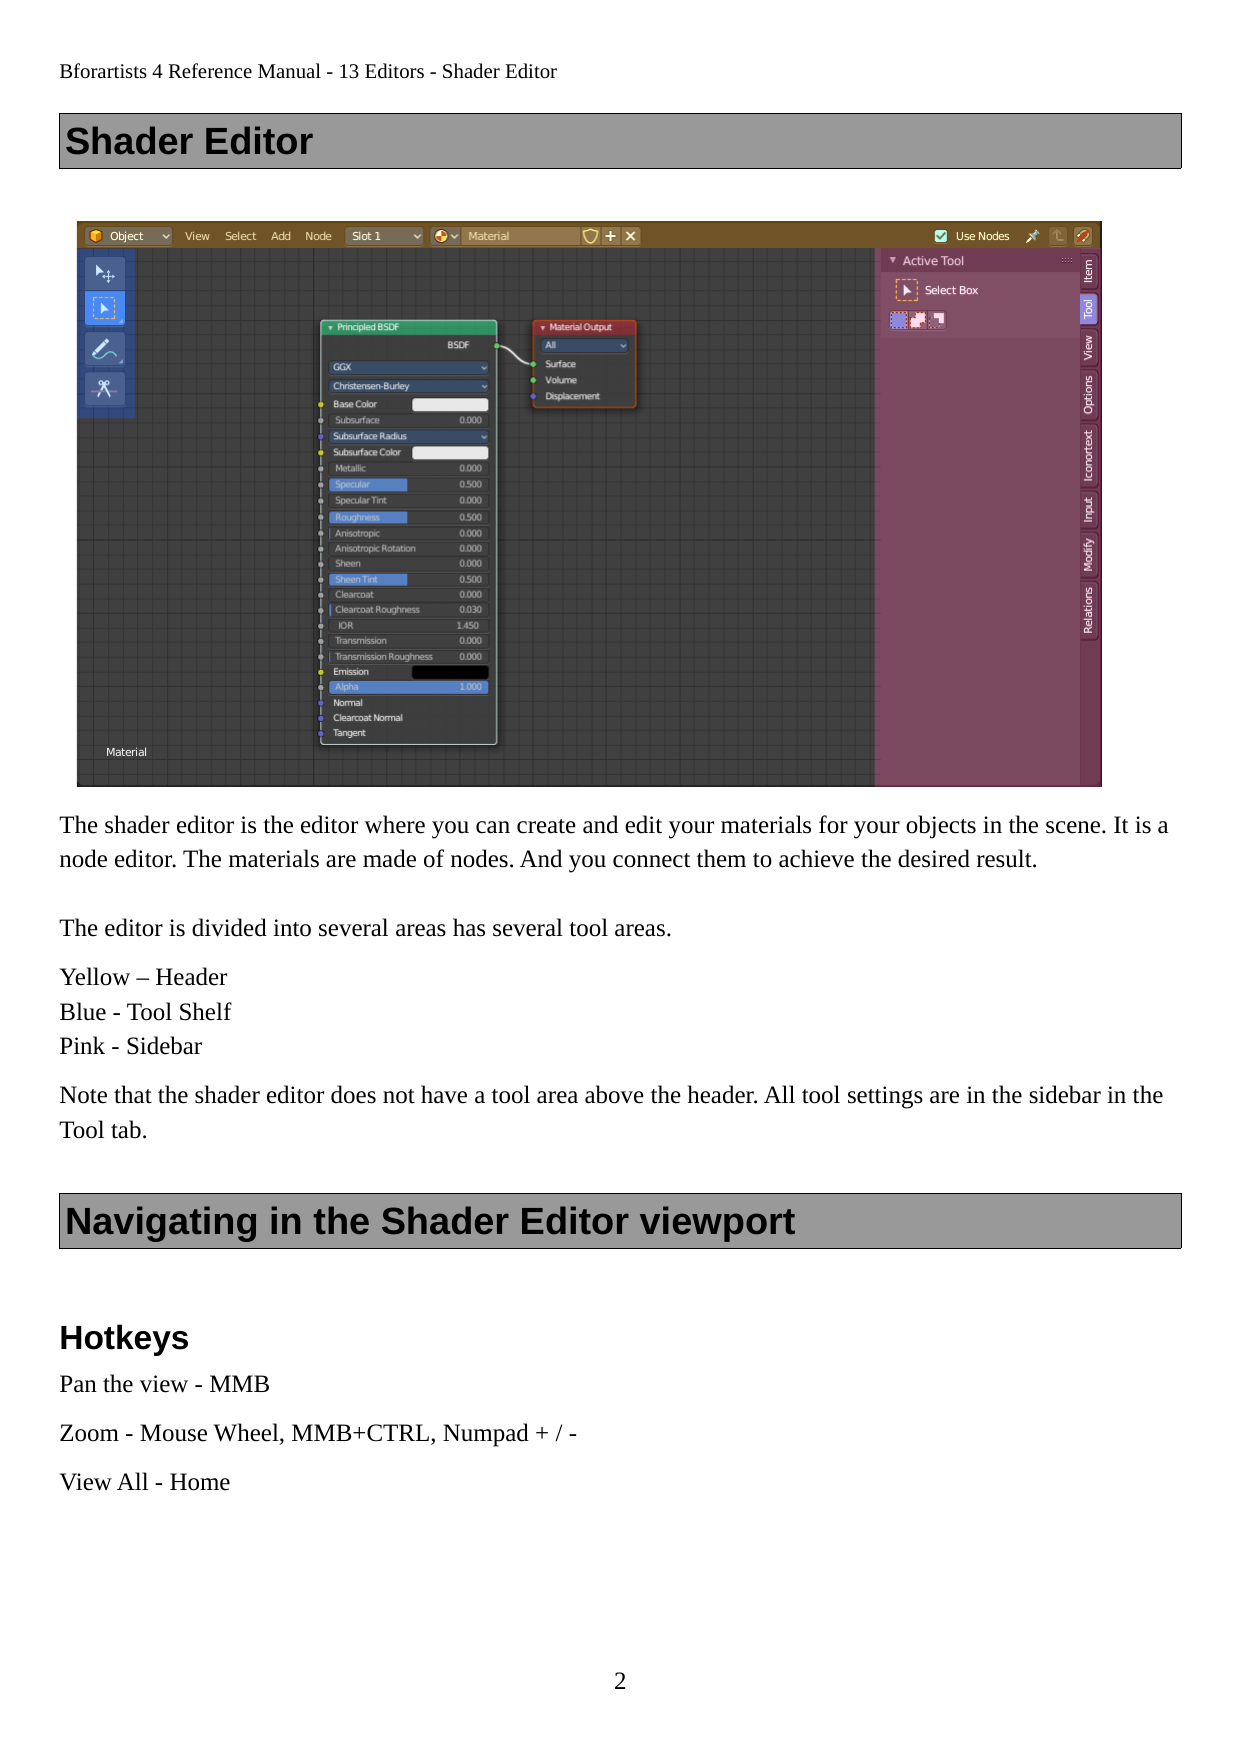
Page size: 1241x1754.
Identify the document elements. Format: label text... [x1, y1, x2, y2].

table_header Shader Editor [60, 114, 1181, 168]
text Zoom - Mouse Wheel, MMB+CTRL, Numpad + / - [59, 1418, 1181, 1447]
picture [76, 221, 1102, 787]
text Pan the view - MMB [59, 1369, 1181, 1398]
text The shader editor is the editor where you can create and edit your materials for your objects in the scene. It is a node editor. The materials are made of nodes. And you connect them to achieve the desired result. The editor is divided into several areas has several tool areas. [59, 202, 1181, 942]
text View All - Home [59, 1467, 1181, 1496]
table_header Navigating in the Shader Editor viewport [60, 1194, 1181, 1248]
text Note that the shader editor does not have a tool area above the header. All tool settings are in the sidebar in the Tool tab. [59, 1080, 1181, 1143]
subtitle Hotkeys [59, 1318, 1181, 1356]
text Yellow – Header Blue - Tool Shelf Pink - Sidebar [59, 962, 1181, 1060]
